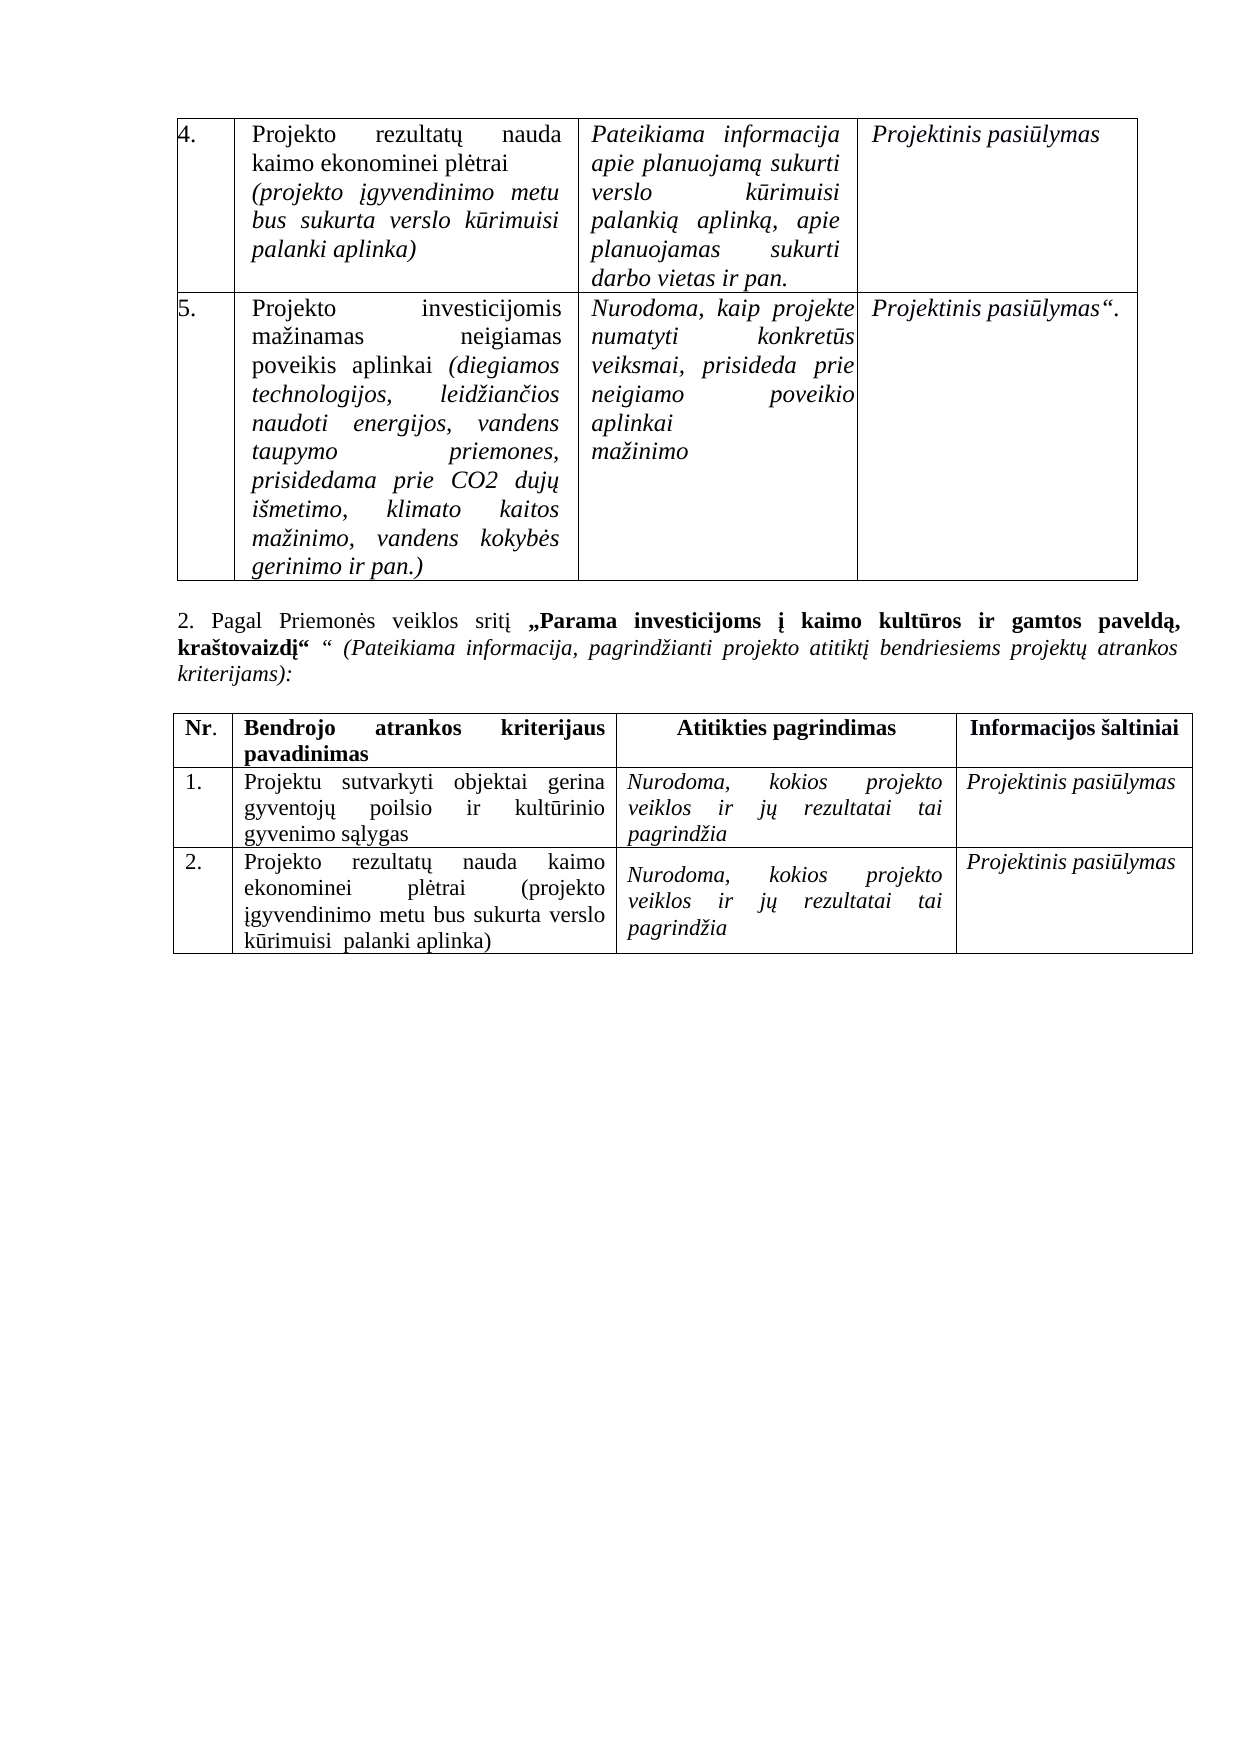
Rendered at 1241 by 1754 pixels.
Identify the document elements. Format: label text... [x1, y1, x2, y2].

table_cell Projektinis pasiūlymas“. [858, 293, 1137, 580]
table_header Nr. [174, 714, 232, 767]
table_cell 2. [174, 848, 232, 953]
table_header Atitikties pagrindimas [617, 714, 956, 767]
table_cell Projektinis pasiūlymas [957, 768, 1192, 847]
table_cell Nurodoma, kokios projekto veiklos ir jų rezultatai tai pagrindžia [617, 848, 956, 953]
table_cell 4. [178, 119, 234, 292]
table_cell Projekto rezultatų nauda kaimo ekonominei plėtrai (projekto įgyvendinimo metu bus sukurta verslo kūrimuisi palanki aplinka) [235, 119, 578, 292]
table_cell 5. [178, 293, 234, 580]
table_cell Projektinis pasiūlymas [858, 119, 1137, 292]
table_header Nurodoma, kaip projekte numatyti konkretūs veiksmai, prisideda prie neigiamo poveikio aplinkai mažinimo [579, 293, 857, 465]
table_cell Projekto investicijomis mažinamas neigiamas poveikis aplinkai (diegiamos technologijos, leidžiančios naudoti energijos, vandens taupymo priemones, prisidedama prie CO2 dujų išmetimo, klimato kaitos mažinimo, vandens kokybės gerinimo ir pan.) [235, 293, 578, 580]
table_cell Projekto rezultatų nauda kaimo ekonominei plėtrai (projekto įgyvendinimo metu bus sukurta verslo kūrimuisi palanki aplinka) [233, 848, 616, 953]
table_cell Projektinis pasiūlymas [957, 848, 1192, 953]
table_cell Projektu sutvarkyti objektai gerina gyventojų poilsio ir kultūrinio gyvenimo sąlygas [233, 768, 616, 847]
table_header Bendrojo atrankos kriterijaus pavadinimas [233, 714, 616, 767]
text 2. Pagal Priemonės veiklos sritį „Parama investicijoms į kaimo kultūros ir gamtos paveldą, kraštovaizdį“ “ (Pateikiama informacija, pagrindžianti projekto atitiktį bendriesiems projektų atrankos kriterijams): [177, 608, 1181, 687]
table_cell Pateikiama informacija apie planuojamą sukurti verslo kūrimuisi palankią aplinką, apie planuojamas sukurti darbo vietas ir pan. [579, 119, 857, 292]
table_cell 1. [174, 768, 232, 847]
table_cell Nurodoma, kokios projekto veiklos ir jų rezultatai tai pagrindžia [617, 768, 956, 847]
table_cell [579, 465, 857, 580]
table_header Informacijos šaltiniai [957, 714, 1192, 767]
